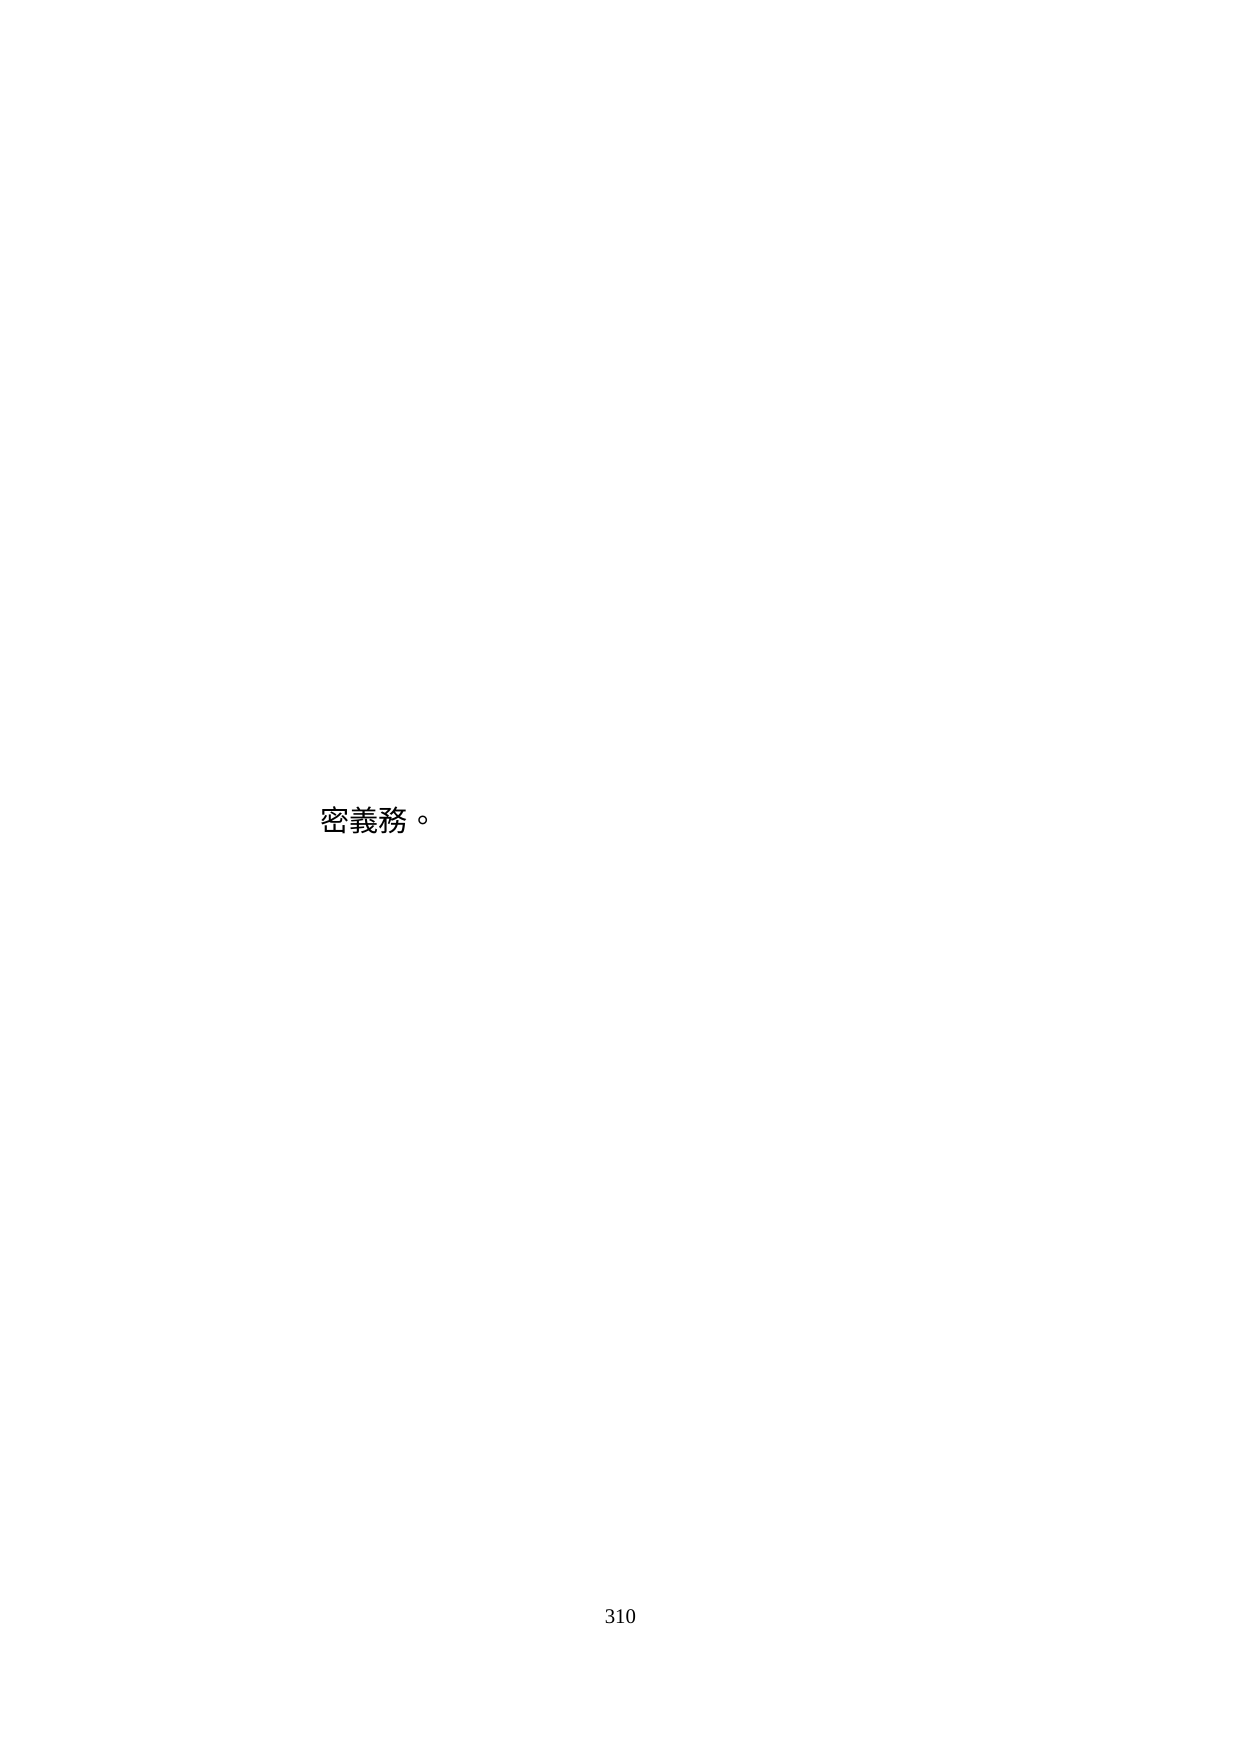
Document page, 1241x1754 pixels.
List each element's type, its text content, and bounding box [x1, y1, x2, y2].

list 密義務。 [253, 777, 1053, 839]
